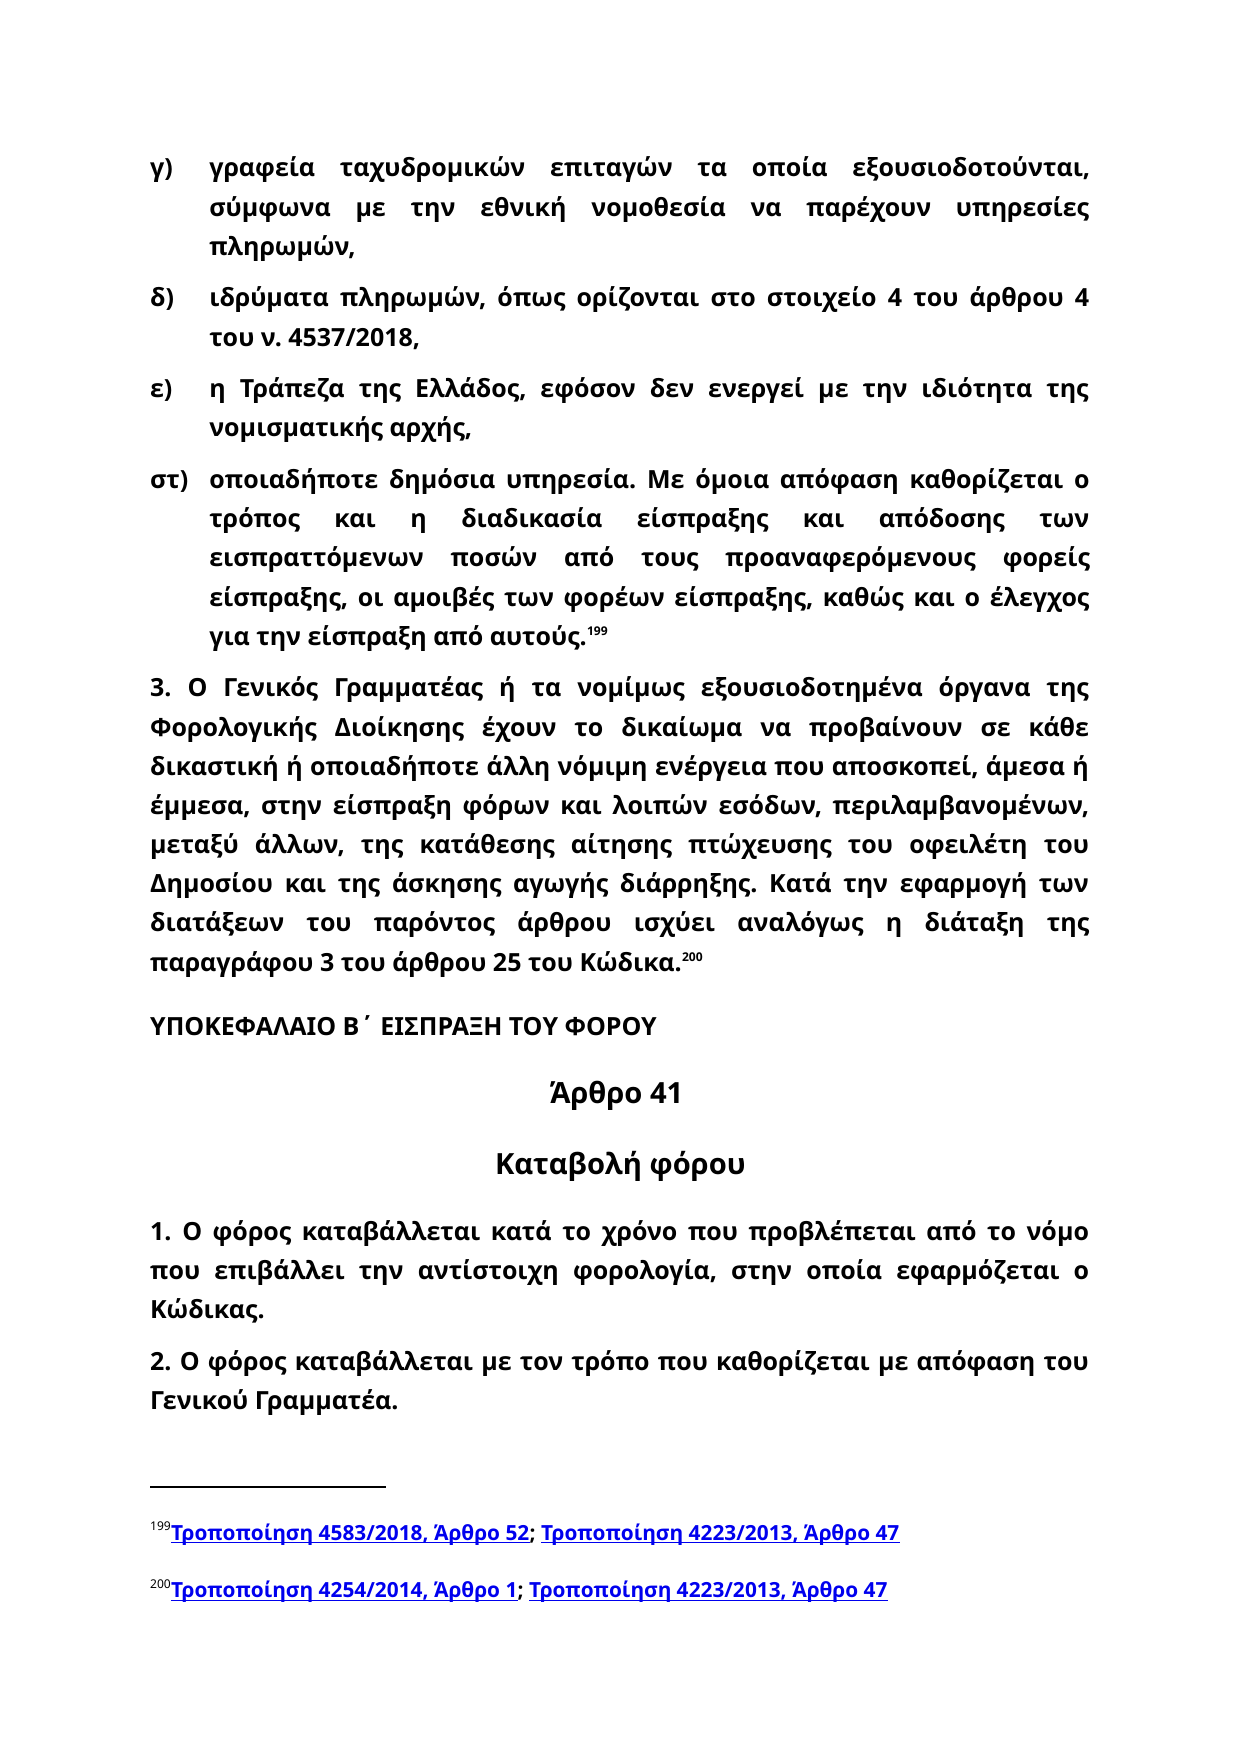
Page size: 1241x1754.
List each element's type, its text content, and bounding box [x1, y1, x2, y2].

text 2. Ο φόρος καταβάλλεται με τον τρόπο που καθορίζεται με απόφαση του Γενικού Γραμματέα. [150, 1344, 1090, 1417]
list δ) ιδρύματα πληρωμών, όπως ορίζονται στο στοιχείο 4 του άρθρου 4 του ν. 4537/2018, [150, 280, 1090, 353]
text Τροποποίηση 4583/2018, Άρθρο 52; Τροποποίηση 4223/2013, Άρθρο 47 [150, 1518, 1090, 1546]
text ΥΠΟΚΕΦΑΛΑΙΟ Β΄ ΕΙΣΠΡΑΞΗ ΤΟΥ ΦΟΡΟΥ [150, 1008, 1090, 1042]
list γ) γραφεία ταχυδρομικών επιταγών τα οποία εξουσιοδοτούνται, σύμφωνα με την εθνική νομοθεσία να παρέχουν υπηρεσίες πληρωμών, [150, 150, 1090, 262]
subtitle Άρθρο 41 [150, 1072, 1090, 1112]
subtitle Καταβολή φόρου [150, 1143, 1090, 1183]
text 3. Ο Γενικός Γραμματέας ή τα νομίμως εξουσιοδοτημένα όργανα της Φορολογικής Διοίκησης έχουν το δικαίωμα να προβαίνουν σε κάθε δικαστική ή οποιαδήποτε άλλη νόμιμη ενέργεια που αποσκοπεί, άμεσα ή έμμεσα, στην είσπραξη φόρων και λοιπών εσόδων, περιλαμβανομένων, μεταξύ άλλων, της κατάθεσης αίτησης πτώχευσης του οφειλέτη του Δημοσίου και της άσκησης αγωγής διάρρηξης. Κατά την εφαρμογή των διατάξεων του παρόντος άρθρου ισχύει αναλόγως η διάταξη της παραγράφου 3 του άρθρου 25 του Κώδικα. [150, 670, 1090, 978]
text 1. Ο φόρος καταβάλλεται κατά το χρόνο που προβλέπεται από το νόμο που επιβάλλει την αντίστοιχη φορολογία, στην οποία εφαρμόζεται ο Κώδικας. [150, 1214, 1090, 1326]
text Τροποποίηση 4254/2014, Άρθρο 1; Τροποποίηση 4223/2013, Άρθρο 47 [150, 1576, 1090, 1604]
list ε) η Τράπεζα της Ελλάδος, εφόσον δεν ενεργεί με την ιδιότητα της νομισματικής αρχής, [150, 371, 1090, 444]
list στ) οποιαδήποτε δημόσια υπηρεσία. Με όμοια απόφαση καθορίζεται ο τρόπος και η διαδικασία είσπραξης και απόδοσης των εισπραττόμενων ποσών από τους προαναφερόμενους φορείς είσπραξης, οι αμοιβές των φορέων είσπραξης, καθώς και ο έλεγχος για την είσπραξη από αυτούς. [150, 462, 1090, 652]
